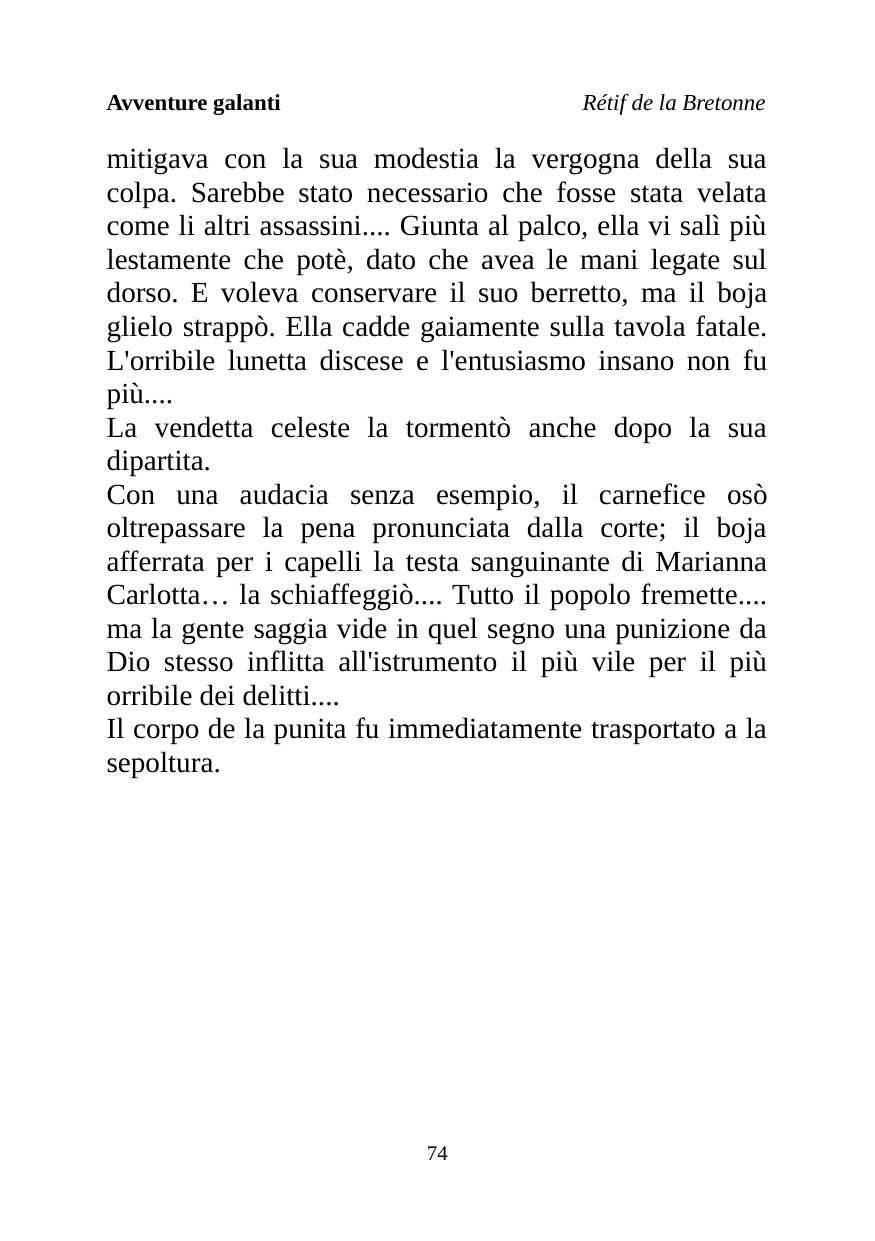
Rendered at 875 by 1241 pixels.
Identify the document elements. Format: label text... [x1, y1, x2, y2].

text Con una audacia senza esempio, il carnefice osò oltrepassare la pena pronunciata dalla corte; il boja afferrata per i capelli la testa sanguinante di Marianna Carlotta… la schiaffeggiò.... Tutto il popolo fremette.... ma la gente saggia vide in quel segno una punizione da Dio stesso inflitta all'istrumento il più vile per il più orribile dei delitti.... [106, 477, 768, 712]
text La vendetta celeste la tormentò anche dopo la sua dipartita. [106, 410, 768, 477]
text Il corpo de la punita fu immediatamente trasportato a la sepoltura. [106, 712, 768, 779]
text mitigava con la sua modestia la vergogna della sua colpa. Sarebbe stato necessario che fosse stata velata come li altri assassini.... Giunta al palco, ella vi salì più lestamente che potè, dato che avea le mani legate sul dorso. E voleva conservare il suo berretto, ma il boja glielo strappò. Ella cadde gaiamente sulla tavola fatale. L'orribile lunetta discese e l'entusiasmo insano non fu più.... [106, 141, 768, 410]
